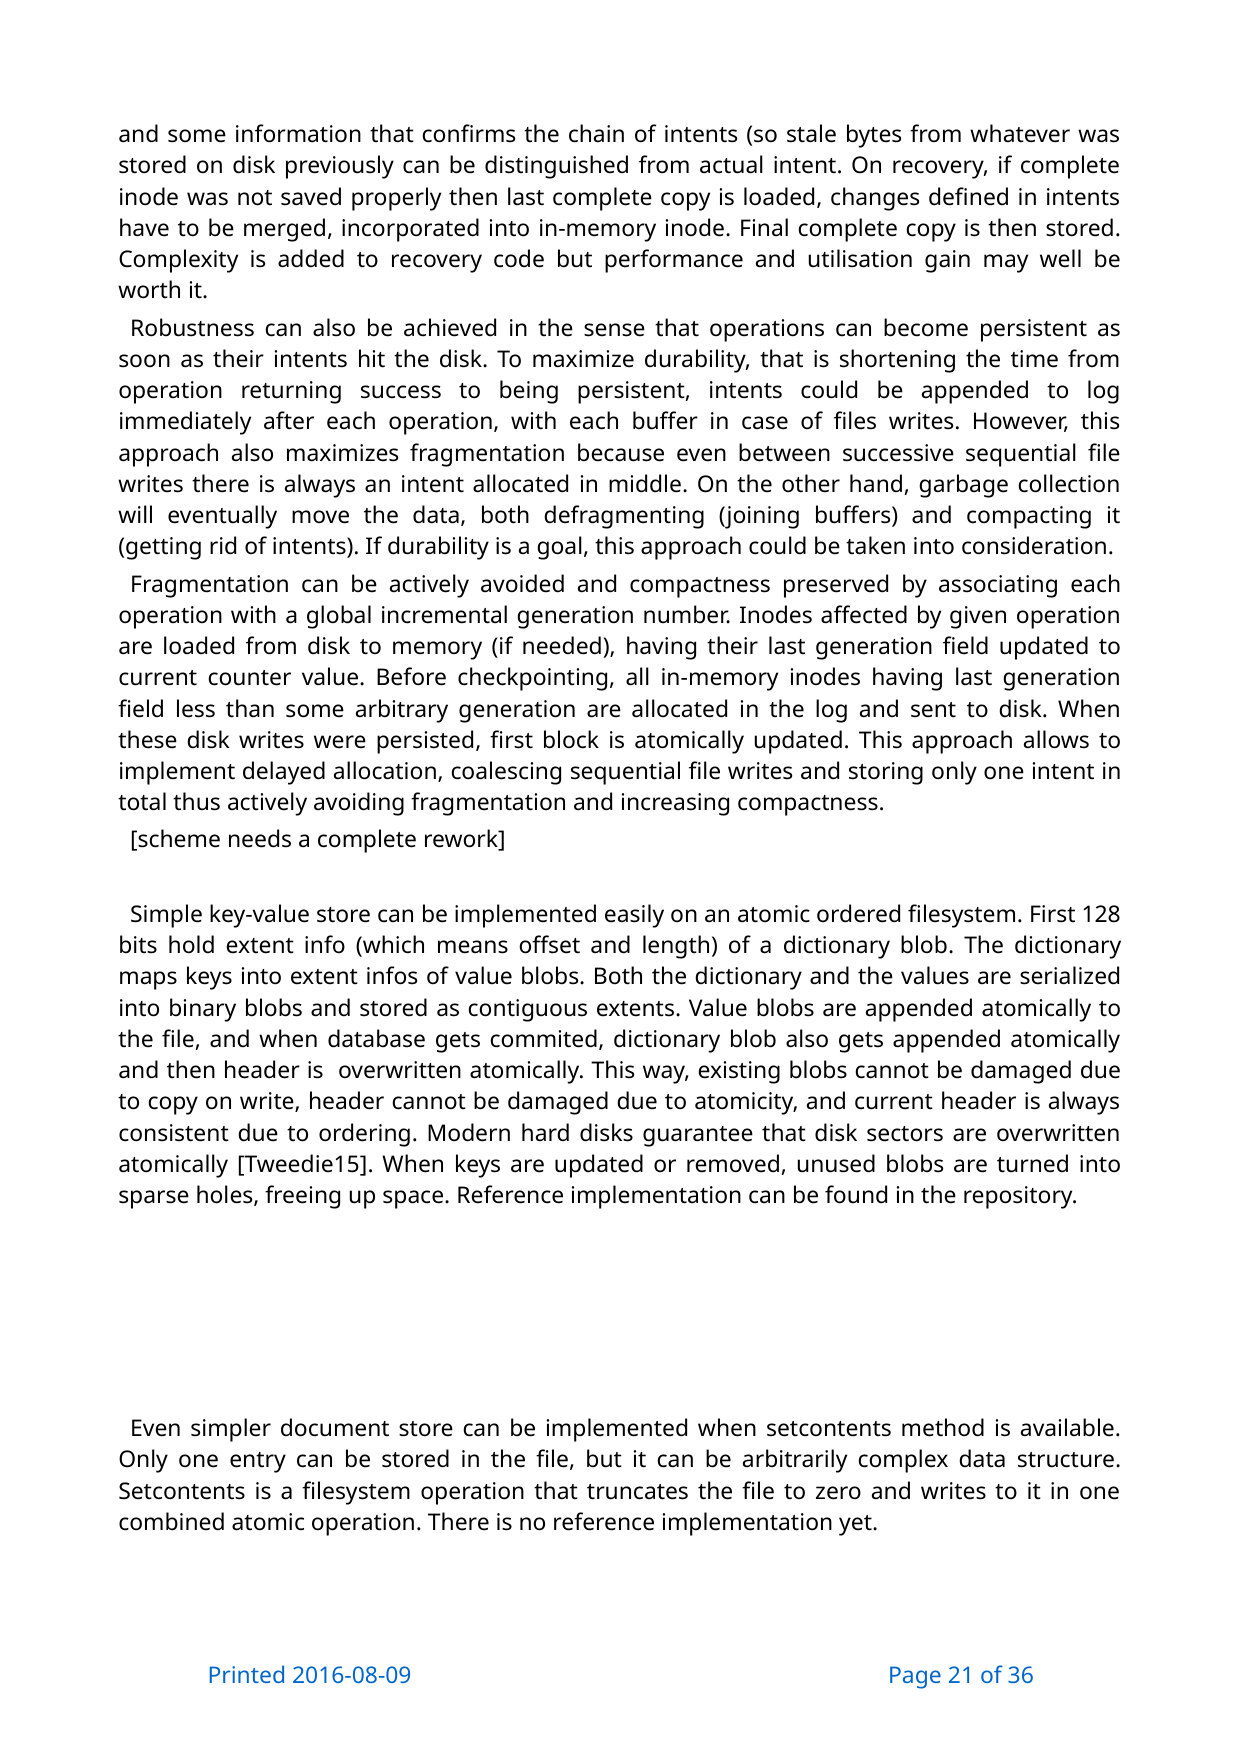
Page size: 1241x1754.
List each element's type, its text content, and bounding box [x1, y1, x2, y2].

text Even simpler document store can be implemented when setcontents method is available. Only one entry can be stored in the file, but it can be arbitrarily complex data structure. Setcontents is a filesystem operation that truncates the file to zero and writes to it in one combined atomic operation. There is no reference implementation yet. [118, 1412, 1122, 1537]
text Robustness can also be achieved in the sense that operations can become persistent as soon as their intents hit the disk. To maximize durability, that is shortening the time from operation returning success to being persistent, intents could be appended to log immediately after each operation, with each buffer in case of files writes. However, this approach also maximizes fragmentation because even between successive sequential file writes there is always an intent allocated in middle. On the other hand, garbage collection will eventually move the data, both defragmenting (joining buffers) and compacting it (getting rid of intents). If durability is a goal, this approach could be taken into consideration. [118, 312, 1122, 562]
text [scheme needs a complete rework] [118, 823, 1122, 855]
text Simple key-value store can be implemented easily on an atomic ordered filesystem. First 128 bits hold extent info (which means offset and length) of a dictionary blob. The dictionary maps keys into extent infos of value blobs. Both the dictionary and the values are serialized into binary blobs and stored as contiguous extents. Value blobs are appended atomically to the file, and when database gets commited, dictionary blob also gets appended atomically and then header is overwritten atomically. This way, existing blobs cannot be damaged due to copy on write, header cannot be damaged due to atomicity, and current header is always consistent due to ordering. Modern hard disks guarantee that disk sectors are overwritten atomically [Tweedie15]. When keys are updated or removed, unused blobs are turned into sparse holes, freeing up space. Reference implementation can be found in the repository. [118, 898, 1122, 1210]
text and some information that confirms the chain of intents (so stale bytes from whatever was stored on disk previously can be distinguished from actual intent. On recovery, if complete inode was not saved properly then last complete copy is loaded, changes defined in intents have to be merged, incorporated into in-memory inode. Final complete copy is then stored. Complexity is added to recovery code but performance and utilisation gain may well be worth it. [118, 118, 1122, 306]
text Fragmentation can be actively avoided and compactness preserved by associating each operation with a global incremental generation number. Inodes affected by given operation are loaded from disk to memory (if needed), having their last generation field updated to current counter value. Before checkpointing, all in-memory inodes having last generation field less than some arbitrary generation are allocated in the log and sent to disk. When these disk writes were persisted, first block is atomically updated. This approach allows to implement delayed allocation, coalescing sequential file writes and storing only one intent in total thus actively avoiding fragmentation and increasing compactness. [118, 567, 1122, 817]
